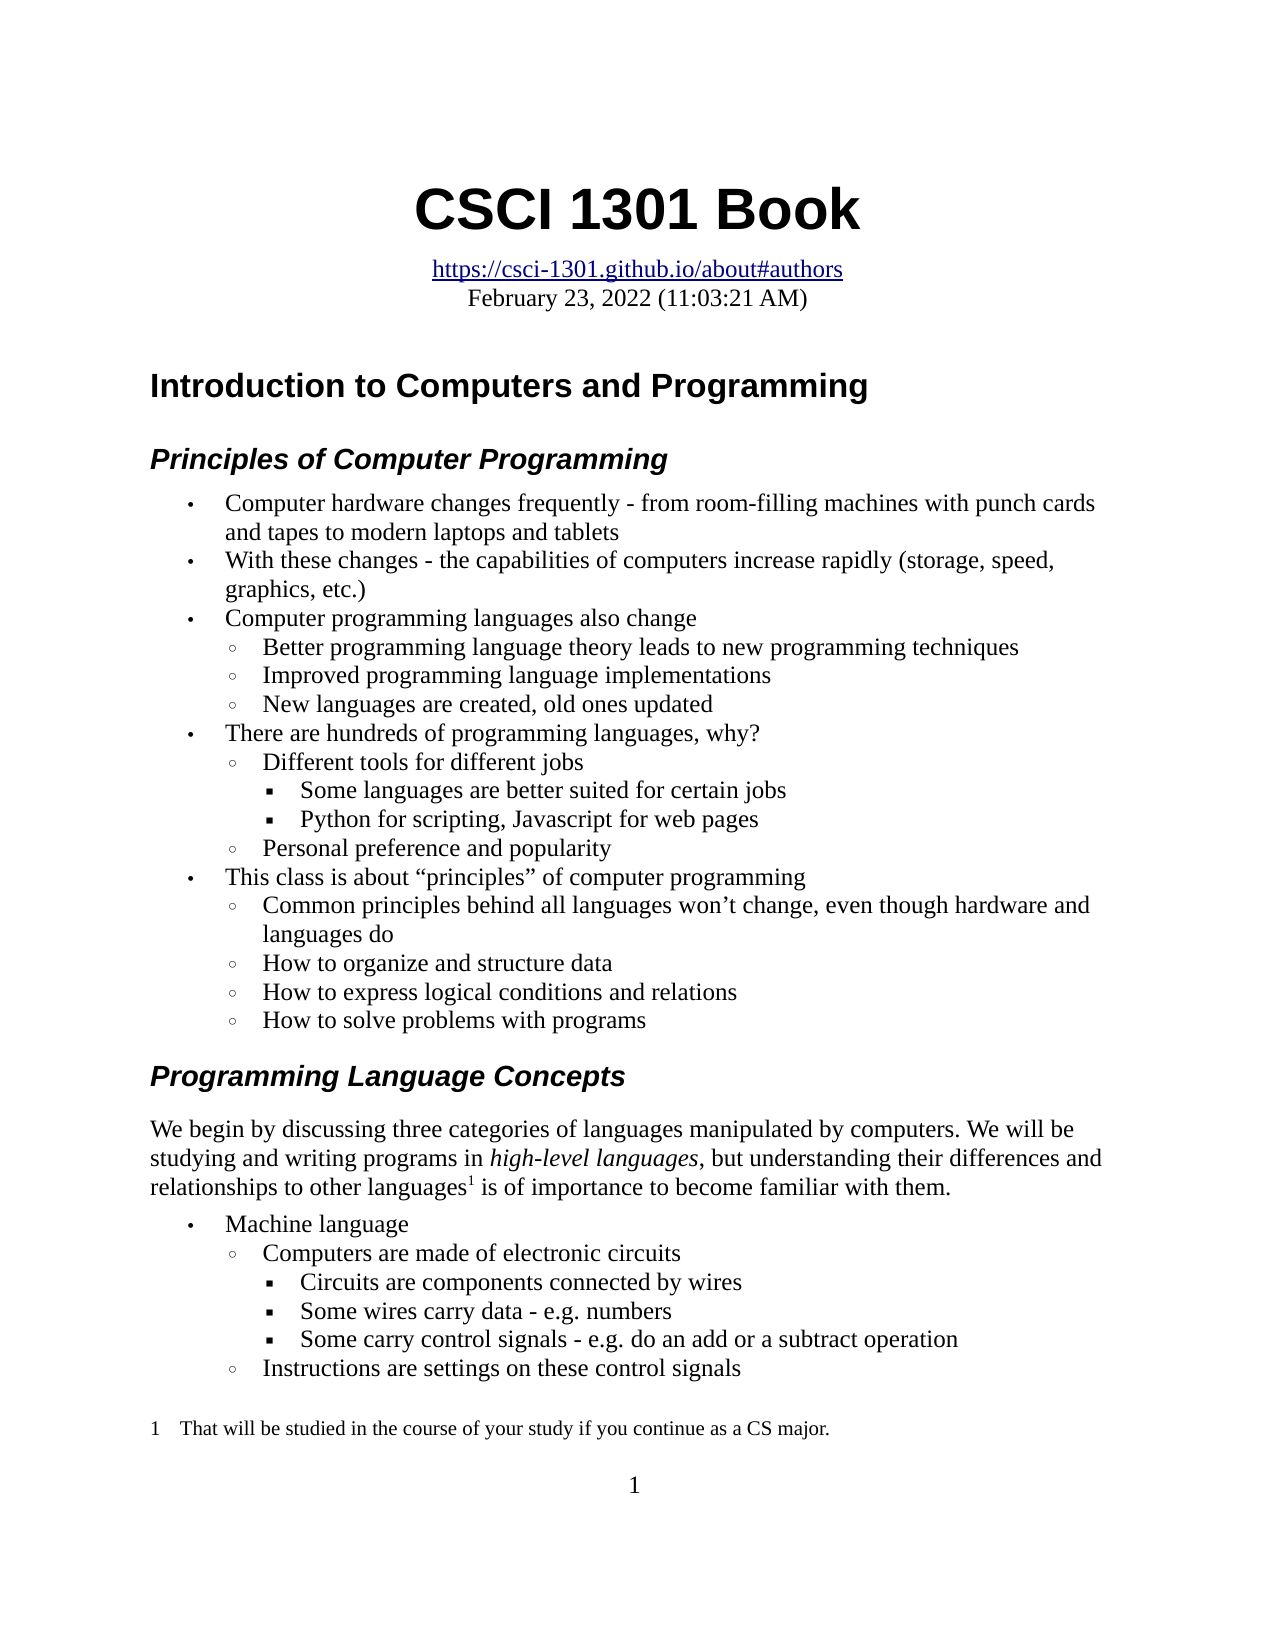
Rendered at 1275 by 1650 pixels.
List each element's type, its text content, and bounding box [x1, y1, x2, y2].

list Some languages are better suited for certain jobs [262, 776, 1125, 804]
list Machine language [187, 1209, 1125, 1238]
subtitle Introduction to Computers and Programming [150, 366, 1125, 404]
list Computers are made of electronic circuits [225, 1238, 1125, 1267]
text We begin by discussing three categories of languages manipulated by computers. We will be studying and writing programs in high-level languages, but understanding their differences and relationships to other languages is of importance to become familiar with them. [150, 1114, 1125, 1201]
list This class is about “principles” of computer programming [187, 862, 1125, 891]
text That will be studied in the course of your study if you continue as a CS major. [150, 1416, 1125, 1440]
list How to solve problems with programs [225, 1006, 1125, 1034]
list How to express logical conditions and relations [225, 977, 1125, 1006]
list Some wires carry data - e.g. numbers [262, 1296, 1125, 1324]
list Better programming language theory leads to new programming techniques [225, 632, 1125, 661]
list With these changes - the capabilities of computers increase rapidly (storage, speed, graphics, etc.) [187, 546, 1125, 603]
title CSCI 1301 Book [150, 175, 1125, 242]
text February 23, 2022 (11:03:21 AM) [150, 283, 1125, 312]
list Different tools for different jobs [225, 747, 1125, 776]
list Circuits are components connected by wires [262, 1267, 1125, 1296]
list Instructions are settings on these control signals [225, 1353, 1125, 1382]
list Common principles behind all languages won’t change, even though hardware and languages do [225, 891, 1125, 948]
list Some carry control signals - e.g. do an add or a subtract operation [262, 1324, 1125, 1353]
text https://csci-1301.github.io/about#authors [150, 254, 1125, 283]
list How to organize and structure data [225, 948, 1125, 977]
subtitle Programming Language Concepts [150, 1059, 1125, 1093]
list Python for scripting, Javascript for web pages [262, 804, 1125, 833]
list Personal preference and popularity [225, 833, 1125, 862]
list Computer hardware changes frequently - from room-filling machines with punch cards and tapes to modern laptops and tablets [187, 488, 1125, 546]
list There are hundreds of programming languages, why? [187, 718, 1125, 747]
subtitle Principles of Computer Programming [150, 442, 1125, 476]
list Computer programming languages also change [187, 603, 1125, 632]
list New languages are created, old ones updated [225, 689, 1125, 718]
list Improved programming language implementations [225, 661, 1125, 689]
